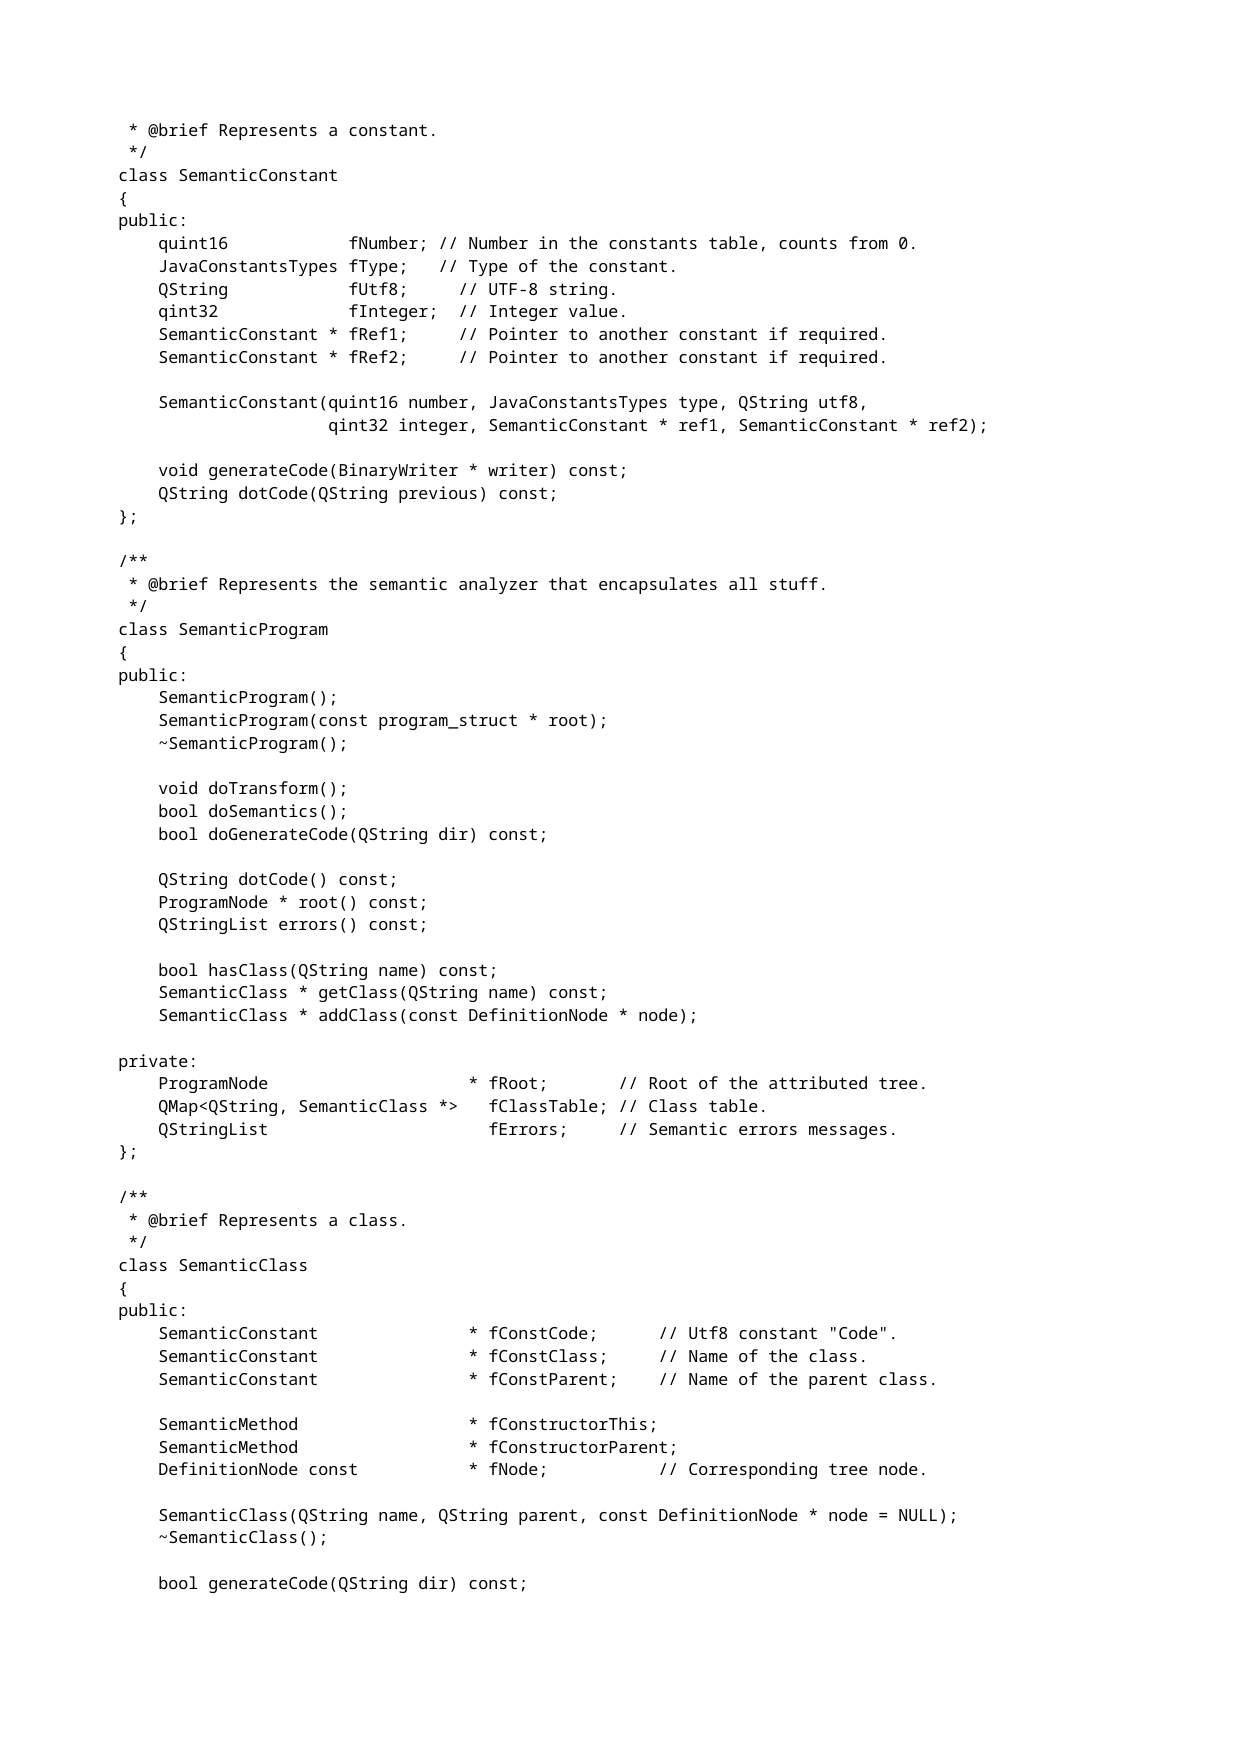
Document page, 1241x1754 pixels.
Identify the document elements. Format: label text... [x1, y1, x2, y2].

text SemanticClass * getClass(QString name) const; [118, 981, 1122, 1004]
text ~SemanticClass(); [118, 1526, 1122, 1549]
text * @brief Represents a constant. [118, 118, 1122, 141]
text void generateCode(BinaryWriter * writer) const; [118, 459, 1122, 481]
text SemanticClass(QString name, QString parent, const DefinitionNode * node = NULL); [118, 1503, 1122, 1526]
text SemanticProgram(const program_struct * root); [118, 708, 1122, 731]
text qint32 fInteger; // Integer value. [118, 300, 1122, 322]
text QStringList fErrors; // Semantic errors messages. [118, 1117, 1122, 1140]
text QStringList errors() const; [118, 913, 1122, 936]
text */ [118, 1231, 1122, 1253]
text DefinitionNode const * fNode; // Corresponding tree node. [118, 1458, 1122, 1481]
text SemanticConstant(quint16 number, JavaConstantsTypes type, QString utf8, [118, 391, 1122, 413]
text bool generateCode(QString dir) const; [118, 1571, 1122, 1594]
text ~SemanticProgram(); [118, 731, 1122, 754]
text { [118, 640, 1122, 663]
text SemanticConstant * fConstParent; // Name of the parent class. [118, 1367, 1122, 1390]
text SemanticConstant * fConstClass; // Name of the class. [118, 1344, 1122, 1367]
text SemanticConstant * fRef2; // Pointer to another constant if required. [118, 345, 1122, 368]
text }; [118, 1140, 1122, 1163]
text /** [118, 1185, 1122, 1208]
text SemanticMethod * fConstructorParent; [118, 1435, 1122, 1458]
text public: [118, 209, 1122, 232]
text bool hasClass(QString name) const; [118, 958, 1122, 981]
text class SemanticClass [118, 1253, 1122, 1276]
text SemanticConstant * fRef1; // Pointer to another constant if required. [118, 322, 1122, 345]
text bool doSemantics(); [118, 799, 1122, 822]
text class SemanticConstant [118, 163, 1122, 186]
text SemanticConstant * fConstCode; // Utf8 constant "Code". [118, 1322, 1122, 1344]
text qint32 integer, SemanticConstant * ref1, SemanticConstant * ref2); [118, 413, 1122, 436]
text QString dotCode() const; [118, 867, 1122, 890]
text private: [118, 1049, 1122, 1072]
text QMap<QString, SemanticClass *> fClassTable; // Class table. [118, 1094, 1122, 1117]
text public: [118, 1299, 1122, 1322]
text SemanticMethod * fConstructorThis; [118, 1412, 1122, 1435]
text * @brief Represents the semantic analyzer that encapsulates all stuff. [118, 572, 1122, 595]
text JavaConstantsTypes fType; // Type of the constant. [118, 254, 1122, 277]
text public: [118, 663, 1122, 686]
text ProgramNode * fRoot; // Root of the attributed tree. [118, 1072, 1122, 1094]
text }; [118, 504, 1122, 527]
text */ [118, 141, 1122, 163]
text SemanticClass * addClass(const DefinitionNode * node); [118, 1004, 1122, 1026]
text bool doGenerateCode(QString dir) const; [118, 822, 1122, 845]
text /** [118, 549, 1122, 572]
text */ [118, 595, 1122, 618]
text class SemanticProgram [118, 618, 1122, 640]
text { [118, 186, 1122, 209]
text QString fUtf8; // UTF-8 string. [118, 277, 1122, 300]
text SemanticProgram(); [118, 686, 1122, 708]
text * @brief Represents a class. [118, 1208, 1122, 1231]
text void doTransform(); [118, 777, 1122, 799]
text ProgramNode * root() const; [118, 890, 1122, 913]
text { [118, 1276, 1122, 1299]
text quint16 fNumber; // Number in the constants table, counts from 0. [118, 232, 1122, 254]
text QString dotCode(QString previous) const; [118, 481, 1122, 504]
